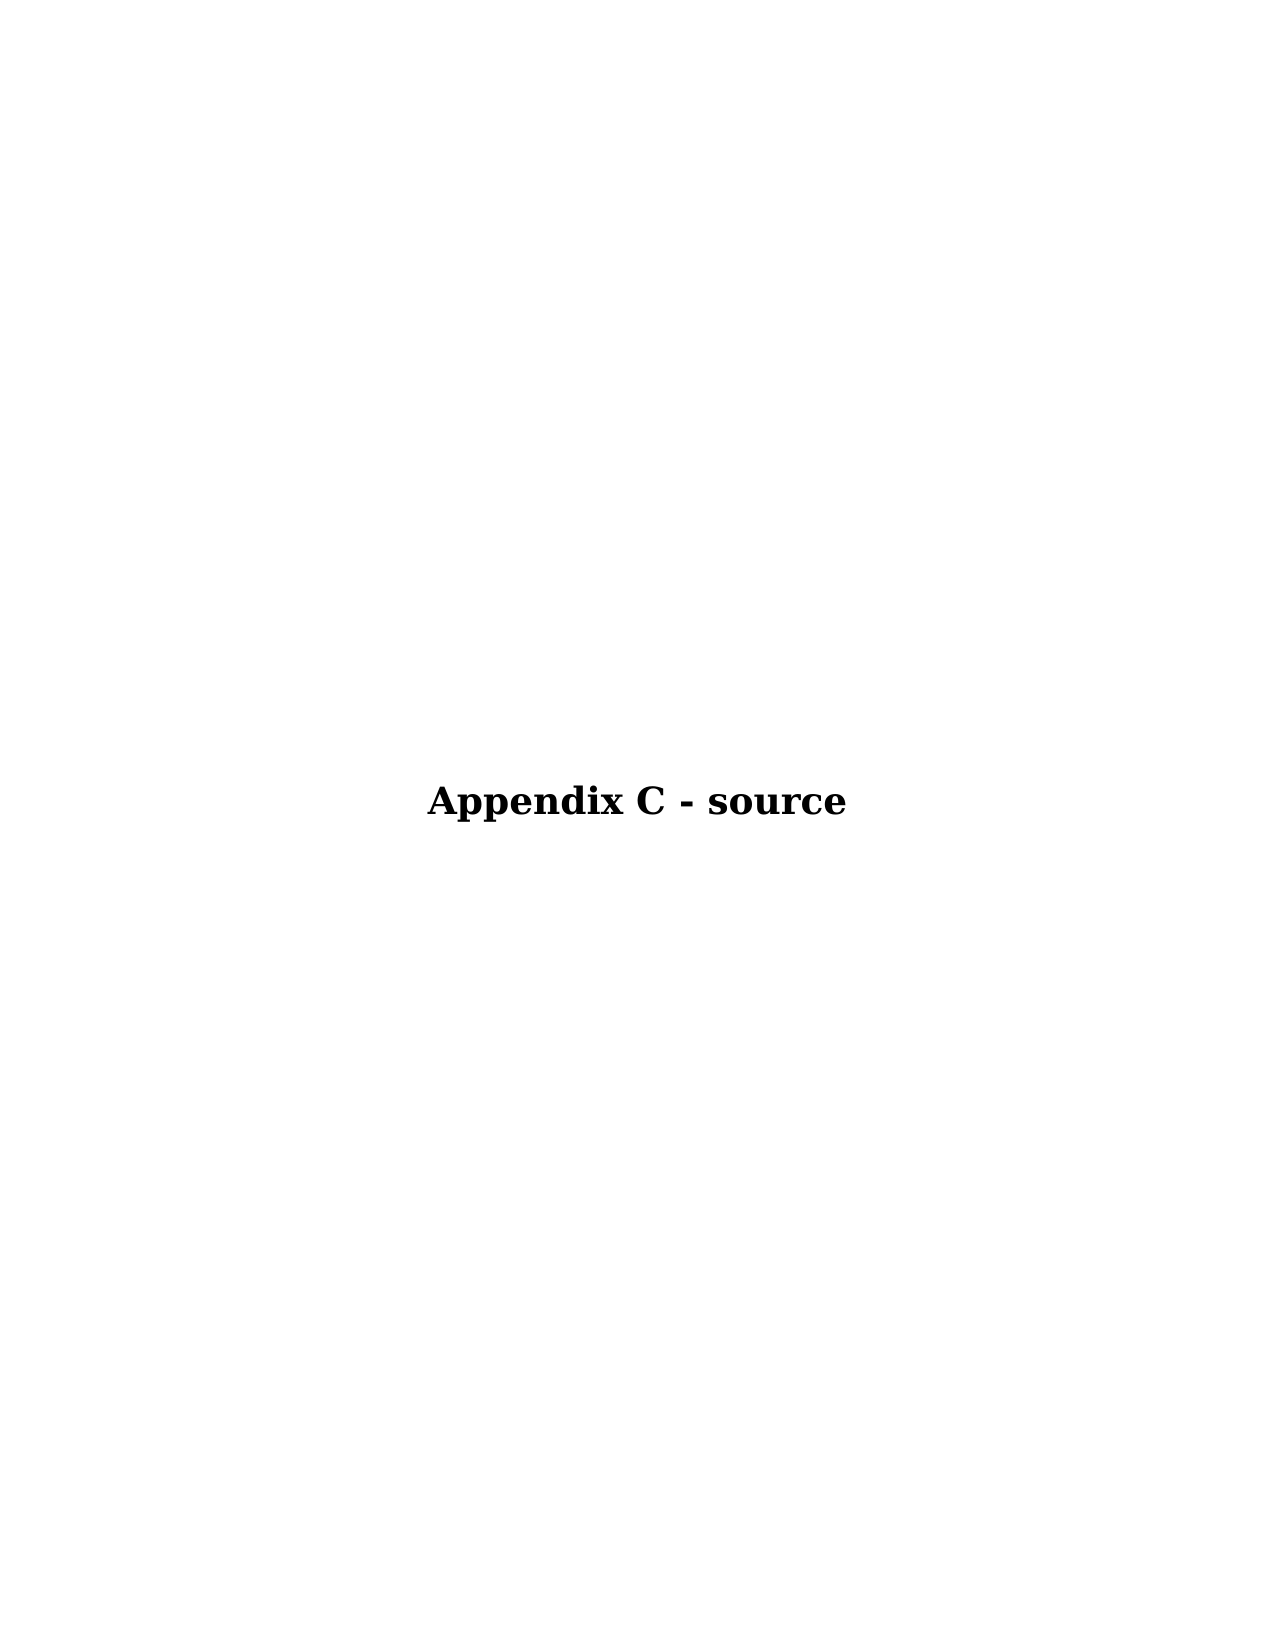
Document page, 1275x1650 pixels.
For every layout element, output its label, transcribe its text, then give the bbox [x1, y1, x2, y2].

text Appendix C - source [117, 779, 1157, 823]
